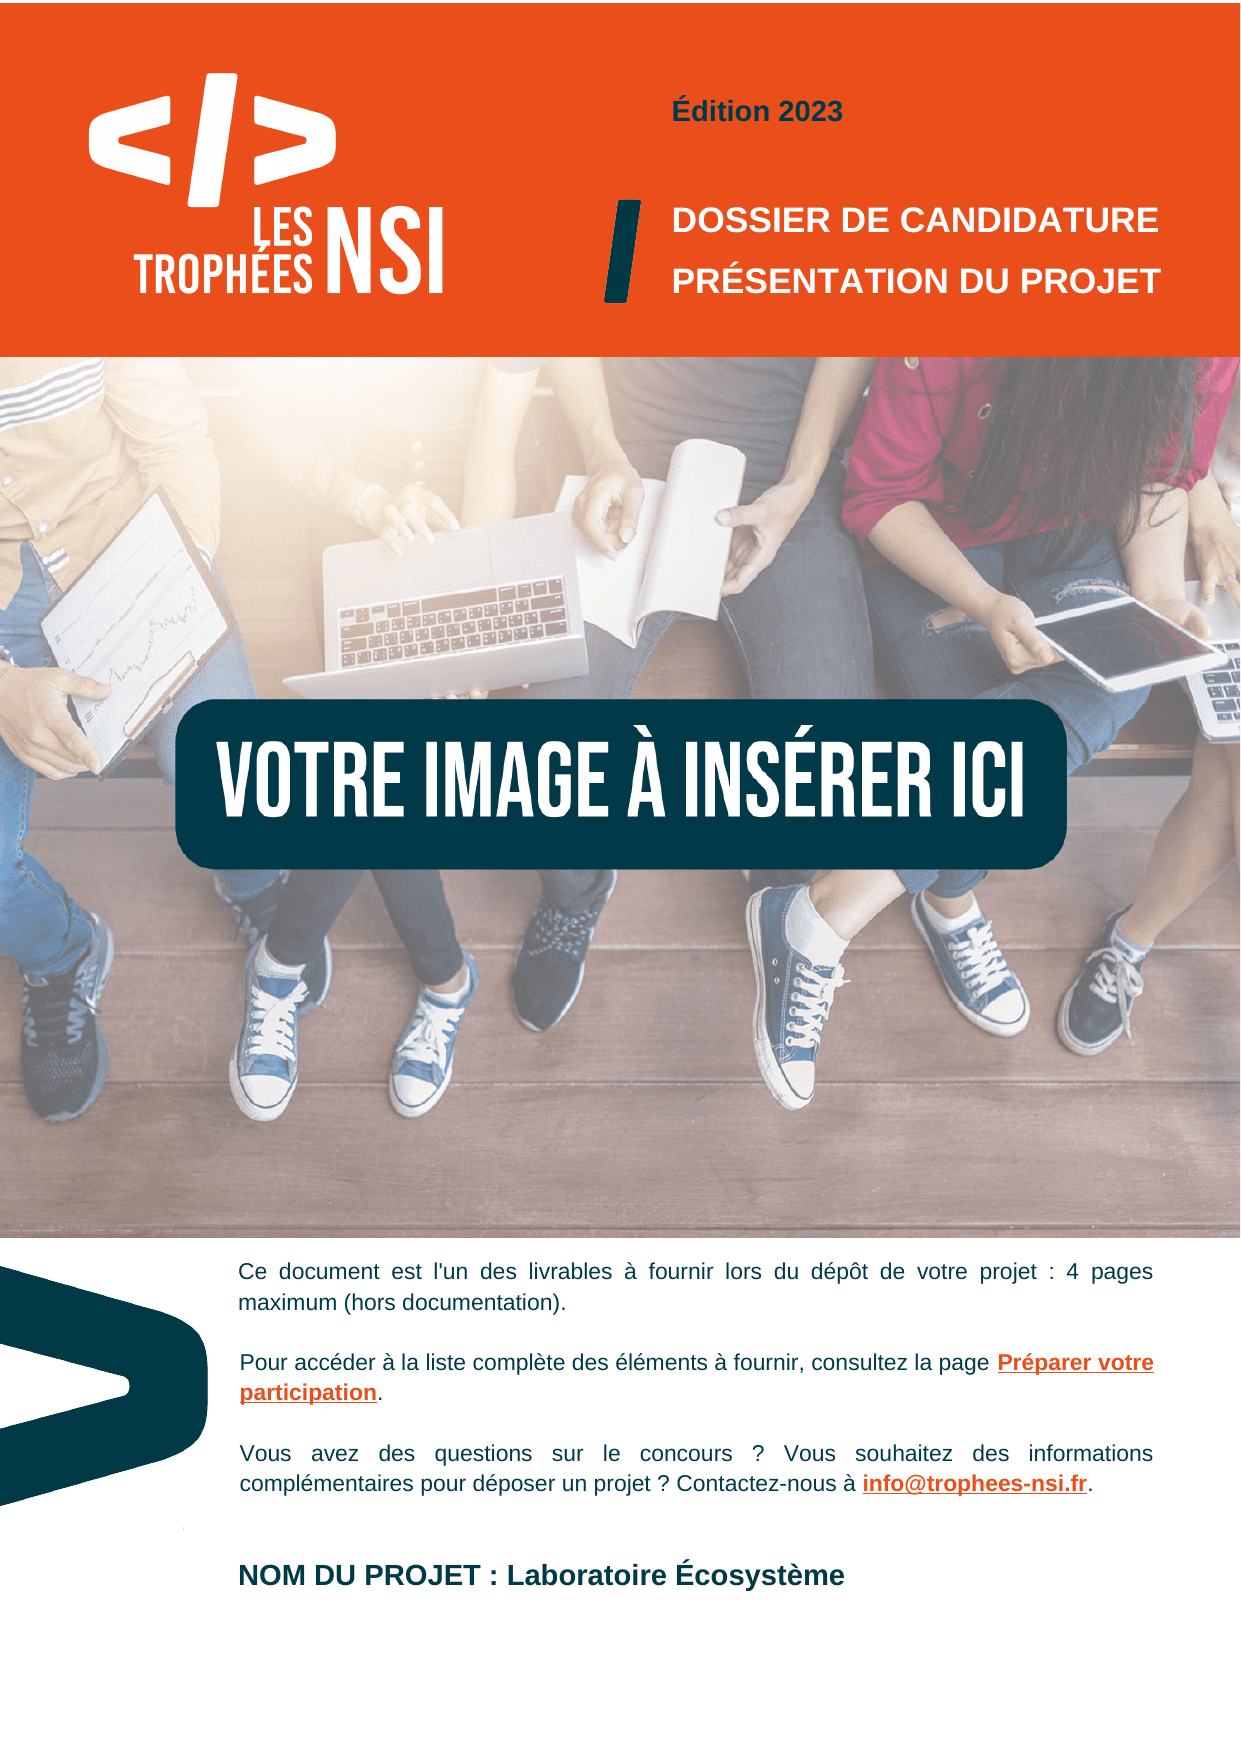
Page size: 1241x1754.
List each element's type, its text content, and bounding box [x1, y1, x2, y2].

text Pour accéder à la liste complète des éléments à fournir, consultez la page Préparer votre participation. [239, 1349, 1154, 1405]
picture [0, 1256, 218, 1515]
picture [0, 0, 1241, 1238]
table_header [532, 8, 658, 357]
picture [0, 1344, 129, 1428]
picture [598, 197, 646, 306]
text Vous avez des questions sur le concours ? Vous souhaitez des informations complémentaires pour déposer un projet ? Contactez-nous à info@trophees-nsi.fr. [239, 1439, 1154, 1496]
text NOM DU PROJET : Laboratoire Écosystème [238, 1558, 1076, 1591]
table_header Édition 2023 DOSSIER DE CANDIDATURE PRÉSENTATION DU PROJET [660, 8, 1235, 357]
text Ce document est l'un des livrables à fournir lors du dépôt de votre projet : 4 pages maximum (hors documentation). [238, 1258, 1154, 1315]
